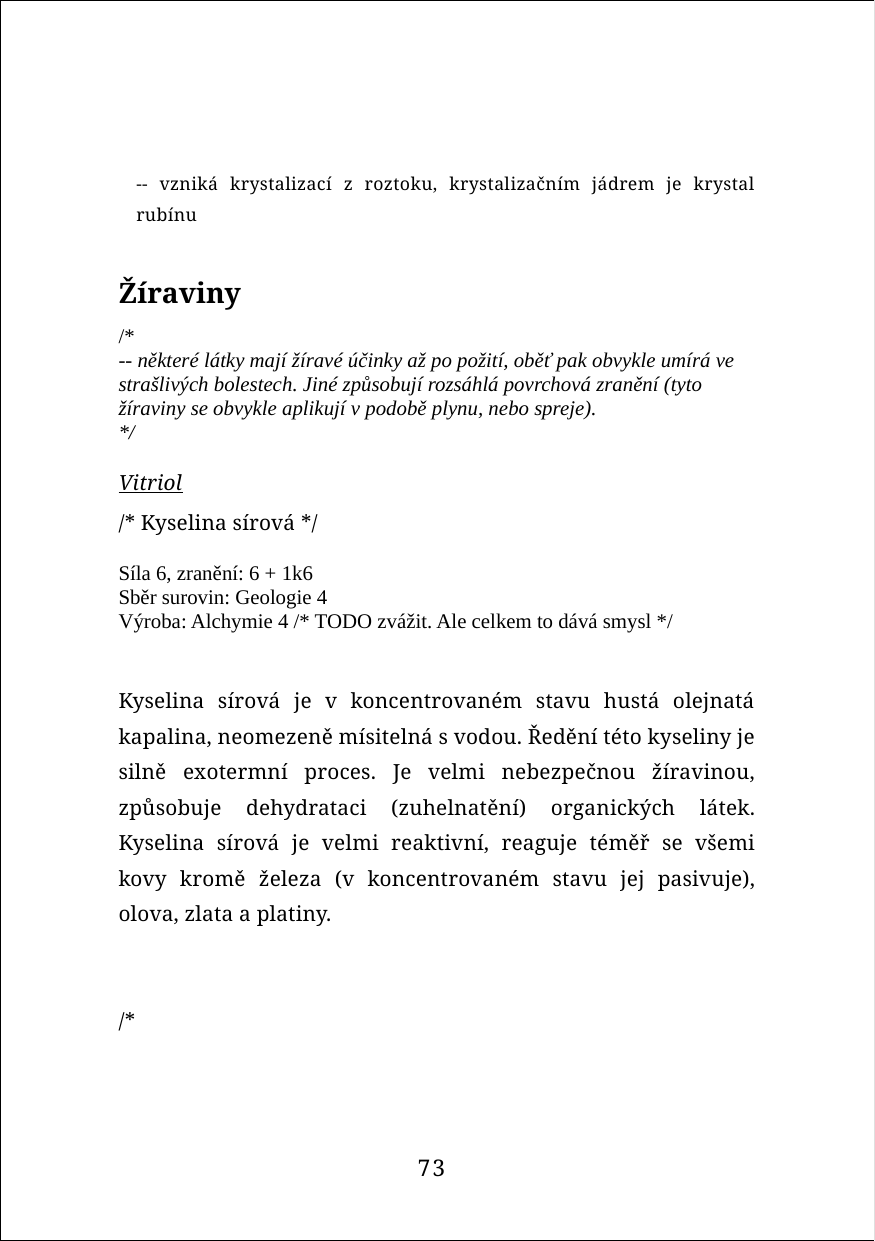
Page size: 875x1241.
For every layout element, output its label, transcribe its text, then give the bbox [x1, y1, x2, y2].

text */ [118, 420, 756, 444]
text /* Kyselina sírová */ [118, 508, 756, 536]
text /* [118, 1006, 756, 1034]
text -- některé látky mají žíravé účinky až po požití, oběť pak obvykle umírá ve strašlivých bolestech. Jiné způsobují rozsáhlá povrchová zranění (tyto žíraviny se obvykle aplikují v podobě plynu, nebo spreje). [118, 348, 756, 420]
text Výroba: Alchymie 4 /* TODO zvážit. Ale celkem to dává smysl */ [118, 609, 756, 633]
text Síla 6, zranění: 6 + 1k6 [118, 561, 756, 585]
text /* [118, 324, 756, 348]
text Sběr surovin: Geologie 4 [118, 585, 756, 609]
subtitle Vitriol [118, 468, 756, 496]
text Kyselina sírová je v koncentrovaném stavu hustá olejnatá kapalina, neomezeně mísitelná s vodou. Ředění této kyseliny je silně exotermní proces. Je velmi nebezpečnou žíravinou, způsobuje dehydrataci (zuhelnatění) organických látek. Kyselina sírová je velmi reaktivní, reaguje téměř se všemi kovy kromě železa (v koncentrovaném stavu jej pasivuje), olova, zlata a platiny. [118, 686, 756, 928]
text -- vzniká krystalizací z roztoku, krystalizačním jádrem je krystal rubínu [136, 172, 756, 226]
subtitle Žíraviny [118, 273, 756, 312]
